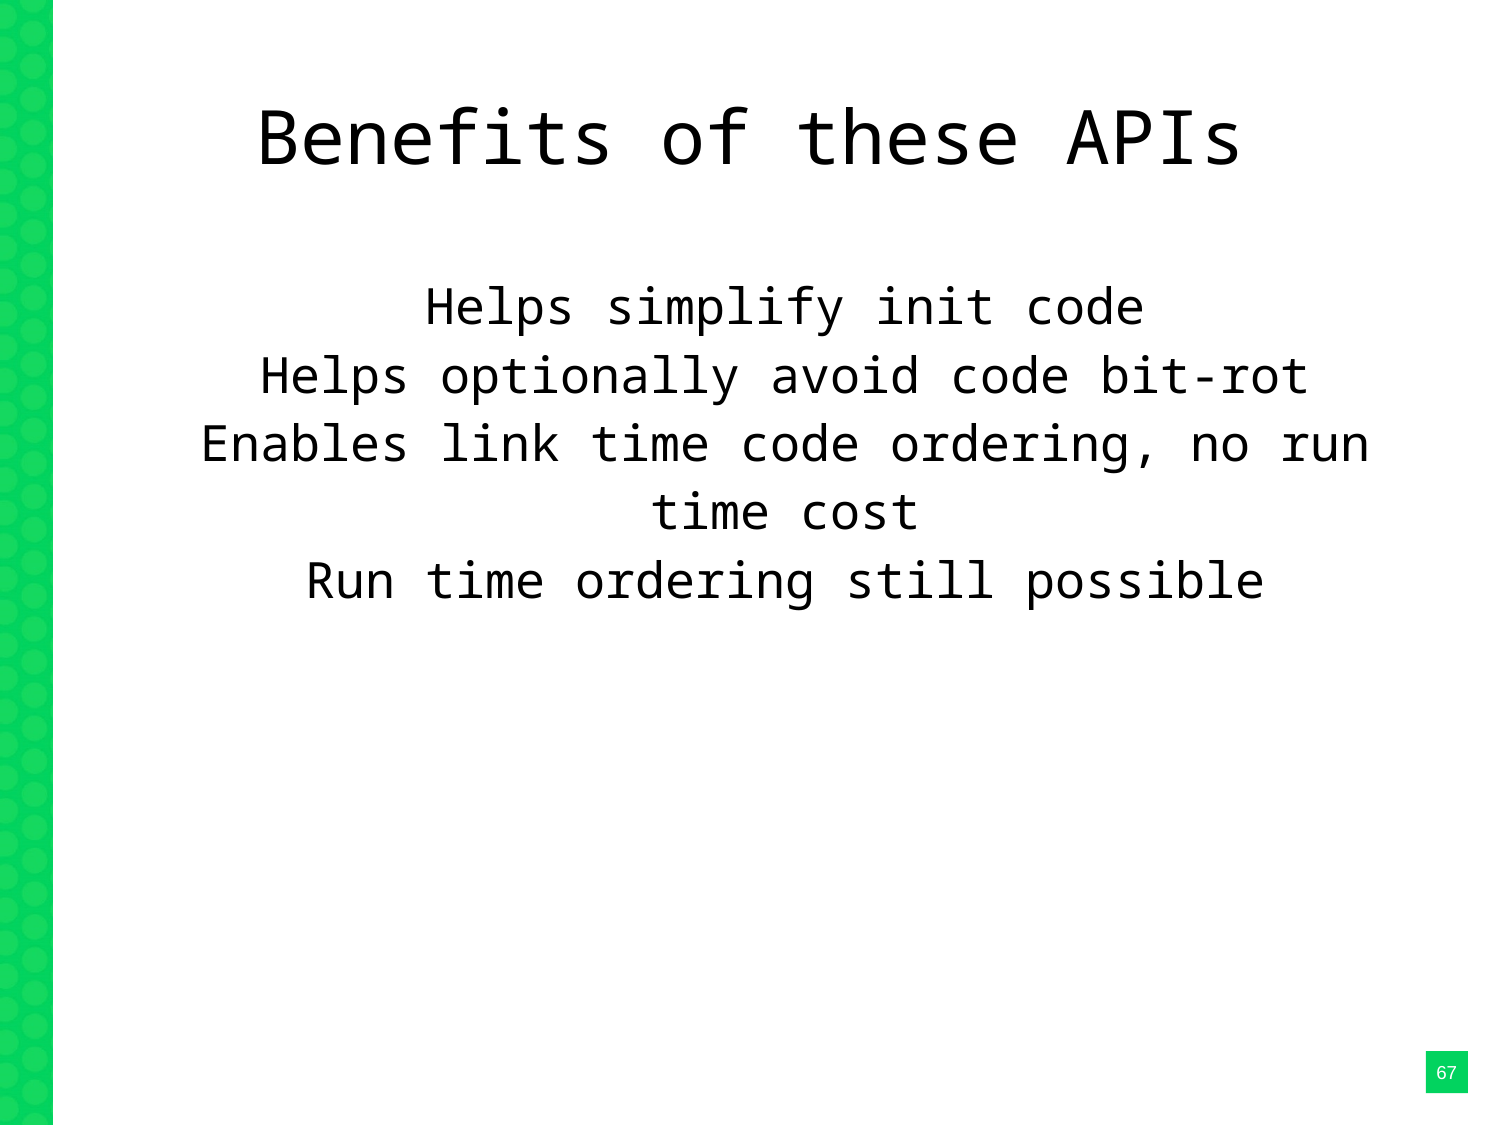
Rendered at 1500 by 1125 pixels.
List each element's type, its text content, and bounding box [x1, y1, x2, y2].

text_box [1425, 1051, 1468, 1094]
picture [0, 0, 53, 1125]
list Helps simplify init code Helps optionally avoid code bit-rot Enables link time code ordering, no run time cost Run time ordering still possible [75, 271, 1426, 924]
title Benefits of these APIs [75, 42, 1426, 229]
